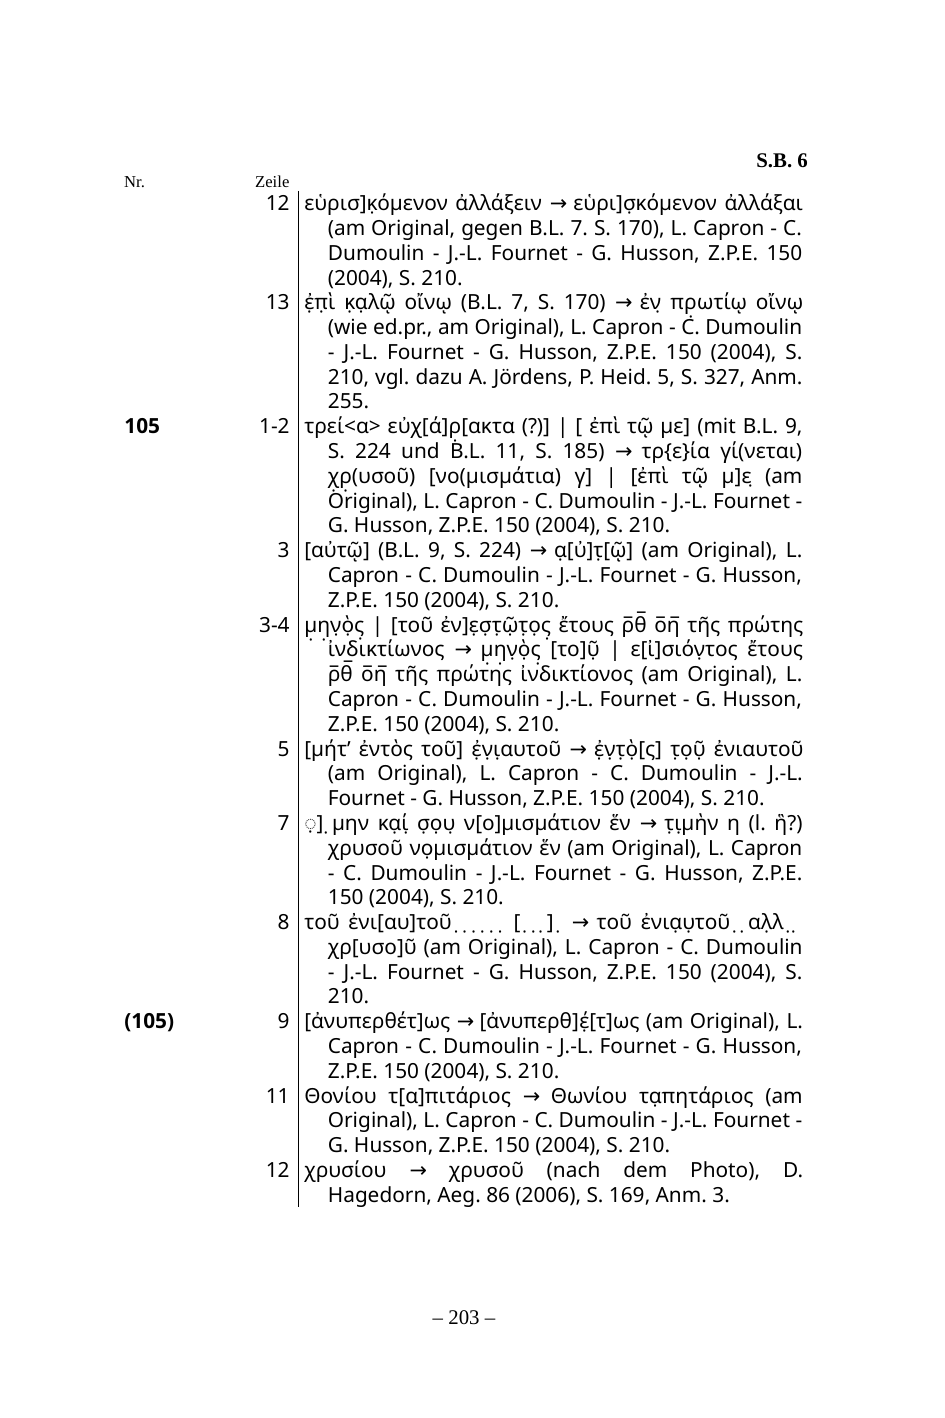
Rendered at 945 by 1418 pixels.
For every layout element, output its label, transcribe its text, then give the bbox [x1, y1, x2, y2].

table_cell [118, 538, 207, 612]
table_cell [μήτ’ ἐντὸς τοῦ] ἐ̣ν̣ι̣αυτοῦ → ἐ̣ν̣τ̣ὸ̣[ς] τ̣ο̣ῦ̣ ἐνιαυτοῦ (am Original), L. Capron - C. Dumoulin - J.-L. Fournet - G. Husson, Z.P.E. 150 (2004), S. 210. [299, 736, 809, 811]
table_cell [αὐτῷ] (B.L. 9, S. 224) → α̣[ὐ]τ̣[ῷ] (am Original), L. Capron - C. Dumoulin - J.-L. Fournet - G. Husson, Z.P.E. 150 (2004), S. 210. [299, 538, 809, 612]
table_cell τρεί<α> εὐχ[ά]ρ̣[ακτα (?)] | [ ἐπὶ τῷ με] (mit B.L. 9, S. 224 und B.L. 11, S. 185) → τρ{ε}ία γί(νεται) χ̣ρ̣(υσοῦ) [νο(μισμάτια) γ] | [ἐπὶ τῷ μ]ε̣ (am Original), L. Capron - C. Dumoulin - J.-L. Fournet - G. Husson, Z.P.E. 150 (2004), S. 210. [299, 414, 809, 538]
table_cell 12 [207, 191, 298, 290]
table_cell 11 [207, 1083, 298, 1158]
table_cell 13 [207, 290, 298, 414]
table_cell 12 [207, 1158, 298, 1207]
table_cell [118, 290, 207, 414]
table_cell 105 [118, 414, 207, 538]
table_cell [118, 910, 207, 1009]
table_cell 8 [207, 910, 298, 1009]
table_cell ἐ̣π̣ὶ κ̣α̣λῷ οἴνῳ (B.L. 7, S. 170) → ἐν̣ πρ̣ωτίῳ οἴνῳ (wie ed.pr., am Original), L. Capron - C. Dumoulin - J.-L. Fournet - G. Husson, Z.P.E. 150 (2004), S. 210, vgl. dazu A. Jördens, P. Heid. 5, S. 327, Anm. 255. [299, 290, 809, 414]
table_cell Θονίου τ[α]πιτάριος → Θωνίου τα̣πητάριος (am Original), L. Capron - C. Dumoulin - J.-L. Fournet - G. Husson, Z.P.E. 150 (2004), S. 210. [299, 1083, 809, 1158]
table_cell [ἀνυπερθέτ]ως → [ἀνυπερθ]έ̣[τ]ως (am Original), L. Capron - C. Dumoulin - J.-L. Fournet - G. Husson, Z.P.E. 150 (2004), S. 210. [299, 1009, 809, 1083]
table_cell 7 [207, 811, 298, 910]
table_cell [118, 612, 207, 736]
table_cell εὑρισ]κ̣όμενον ἀλλάξειν → εὑρι]σ̣κόμενον ἀλλάξαι (am Original, gegen B.L. 7. S. 170), L. Capron - C. Dumoulin - J.-L. Fournet - G. Husson, Z.P.E. 150 (2004), S. 210. [299, 191, 809, 290]
table_cell [118, 736, 207, 811]
table_cell 5 [207, 736, 298, 811]
table_cell 3-4 [207, 612, 298, 736]
table_cell [118, 811, 207, 910]
table_cell 3 [207, 538, 298, 612]
table_cell [118, 1158, 207, 1207]
table_cell μ̣η̣ν̣ὸ̣ς̣ | [τοῦ ἐν]ε̣σ̣τ̣ῶ̣τ̣ο̣ς̣ ἔτους ρ̅θ̅ ο̅η̅ τῆς πρώτης ἰνδικτίωνος → μ̣η̣ν̣ὸ̣ς̣ [το]ῦ̣ | ε[ἰ]σιόν̣τος ἔτους ρ̅θ̅ ο̅η̅ τῆς πρώτης ἰνδικτίονος (am Original), L. Capron - C. Dumoulin - J.-L. Fournet - G. Husson, Z.P.E. 150 (2004), S. 210. [299, 612, 809, 736]
table_cell [118, 191, 207, 290]
table_cell 1-2 [207, 414, 298, 538]
table_cell [118, 1083, 207, 1158]
table_cell χρυσίου → χρυσοῦ (nach dem Photo), D. Hagedorn, Aeg. 86 (2006), S. 169, Anm. 3. [299, 1158, 809, 1207]
table_cell 9 [207, 1009, 298, 1083]
table_cell ̣] ̣μην κα̣ί̣ σ̣ο̣υ̣ ν[ο]μισμάτιον ἕν → τ̣ι̣μὴν η (l. ἣ?) χρυσοῦ νο̣μισμάτιον ἕν (am Original), L. Capron - C. Dumoulin - J.-L. Fournet - G. Husson, Z.P.E. 150 (2004), S. 210. [299, 811, 809, 910]
table_cell (105) [118, 1009, 207, 1083]
table_cell τοῦ ἐνι[αυ]τοῦ ̣ ̣ ̣ ̣ ̣ ̣ [ ̣ ̣ ̣] ̣ → τοῦ ἐνια̣υ̣τοῦ ̣ ̣αλ̣λ ̣ ̣ χρ[υσο]ῦ (am Original), L. Capron - C. Dumoulin - J.-L. Fournet - G. Husson, Z.P.E. 150 (2004), S. 210. [299, 910, 809, 1009]
